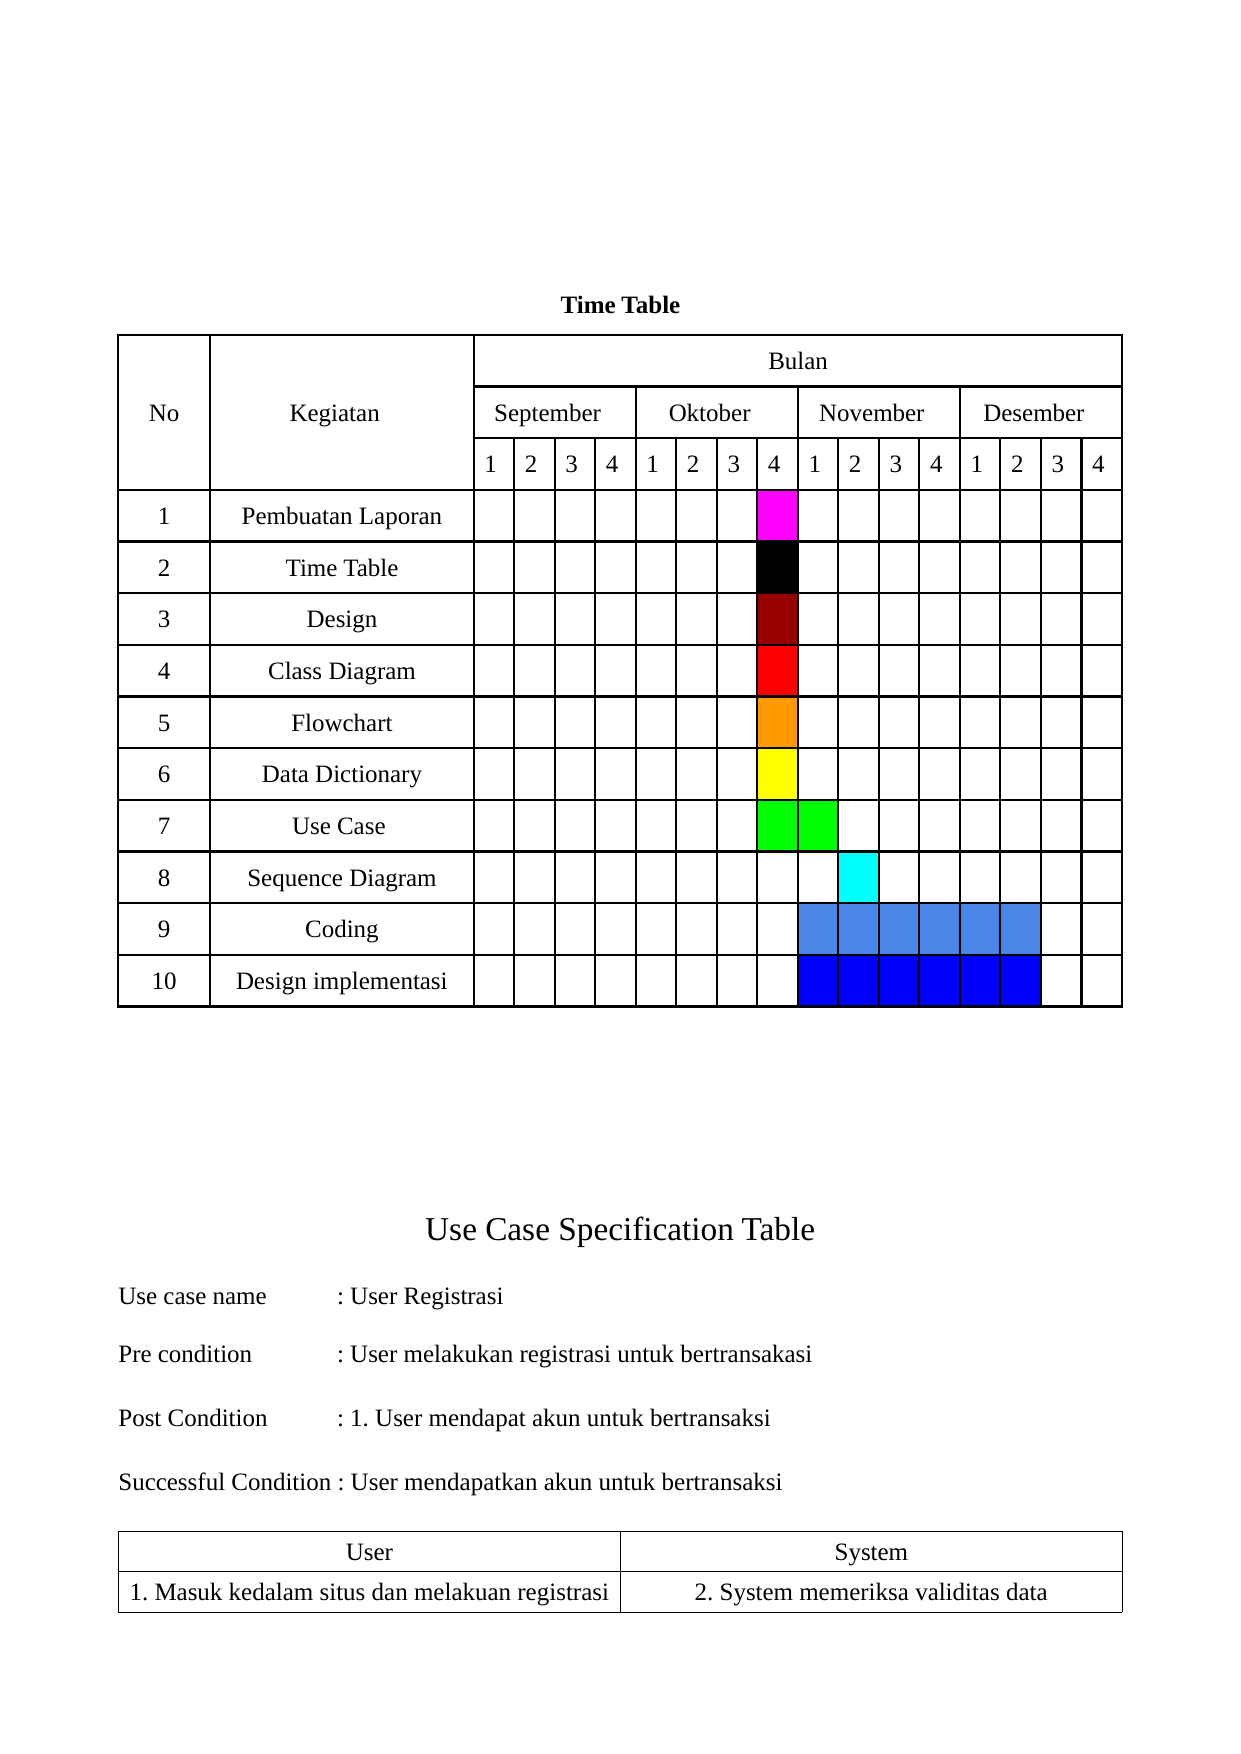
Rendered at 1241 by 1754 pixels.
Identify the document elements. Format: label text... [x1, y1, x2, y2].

table_cell [515, 853, 554, 902]
table_cell [515, 594, 554, 644]
table_cell [961, 853, 999, 902]
table_cell [515, 646, 554, 695]
table_header Kegiatan [211, 336, 473, 489]
table_cell 3 [718, 439, 756, 489]
table_header No [119, 336, 209, 489]
table_cell [596, 801, 635, 850]
table_cell [920, 594, 959, 644]
text Use case name : User Registrasi [118, 1281, 1122, 1310]
table_cell [920, 646, 959, 695]
table_cell [677, 594, 716, 644]
table_cell [799, 594, 837, 644]
table_cell [961, 698, 999, 747]
table_cell [677, 956, 716, 1005]
table_cell [758, 646, 797, 695]
table_cell [1083, 956, 1121, 1005]
table_cell [596, 491, 635, 540]
table_cell [758, 594, 797, 644]
table_cell [1001, 956, 1040, 1005]
table_cell [961, 956, 999, 1005]
text Post Condition : 1. User mendapat akun untuk bertransaksi [118, 1403, 1122, 1432]
table_cell [718, 491, 756, 540]
table_cell [1001, 904, 1040, 954]
table_cell 5 [119, 698, 209, 747]
table_cell Data Dictionary [211, 749, 473, 799]
table_cell [1042, 594, 1080, 644]
table_cell [799, 956, 837, 1005]
table_cell 2 [515, 439, 554, 489]
table_cell [596, 749, 635, 799]
table_cell [718, 698, 756, 747]
table_cell [880, 491, 918, 540]
table_cell 3 [556, 439, 594, 489]
table_cell [718, 853, 756, 902]
table_cell [1083, 853, 1121, 902]
table_cell [839, 904, 878, 954]
table_cell [758, 698, 797, 747]
table_cell [637, 853, 675, 902]
table_cell [839, 853, 878, 902]
table_cell Sequence Diagram [211, 853, 473, 902]
table_cell [839, 594, 878, 644]
table_cell [920, 749, 959, 799]
table_cell 9 [119, 904, 209, 954]
table_cell [799, 749, 837, 799]
table_cell [880, 646, 918, 695]
table_cell [1042, 646, 1080, 695]
table_cell 2 [1001, 439, 1040, 489]
table_cell [515, 801, 554, 850]
table_cell [718, 594, 756, 644]
table_cell [637, 646, 675, 695]
text Pre condition : User melakukan registrasi untuk bertransakasi [118, 1339, 1122, 1368]
table_cell [475, 853, 513, 902]
text Use Case Specification Table [118, 1209, 1122, 1248]
table_cell [596, 956, 635, 1005]
table_cell [475, 956, 513, 1005]
table_header System [621, 1532, 1122, 1571]
table_cell [556, 801, 594, 850]
table_cell 2. System memeriksa validitas data [621, 1572, 1122, 1612]
table_cell [677, 801, 716, 850]
table_cell [718, 543, 756, 592]
table_cell [799, 904, 837, 954]
table_cell [475, 698, 513, 747]
table_cell [1083, 904, 1121, 954]
table_cell [880, 853, 918, 902]
table_cell [596, 853, 635, 902]
table_cell [637, 801, 675, 850]
table_cell [1001, 853, 1040, 902]
table_cell [718, 956, 756, 1005]
table_cell [677, 543, 716, 592]
table_cell [880, 543, 918, 592]
table_cell Pembuatan Laporan [211, 491, 473, 540]
table_cell [1083, 491, 1121, 540]
table_cell [718, 646, 756, 695]
table_cell [839, 543, 878, 592]
table_cell [880, 801, 918, 850]
table_cell [596, 543, 635, 592]
table_cell [920, 904, 959, 954]
table_cell [637, 749, 675, 799]
table_cell 8 [119, 853, 209, 902]
table_cell Class Diagram [211, 646, 473, 695]
table_cell [799, 543, 837, 592]
table_cell [1001, 594, 1040, 644]
table_cell 1 [119, 491, 209, 540]
table_cell [880, 594, 918, 644]
table_header User [119, 1532, 620, 1571]
table_cell 3 [119, 594, 209, 644]
table_cell 1 [961, 439, 999, 489]
table_cell [475, 749, 513, 799]
table_cell [556, 904, 594, 954]
table_cell Design implementasi [211, 956, 473, 1005]
text Time Table [118, 291, 1122, 319]
table_cell [1042, 801, 1080, 850]
table_cell [556, 646, 594, 695]
table_cell [475, 491, 513, 540]
table_cell [718, 904, 756, 954]
table_cell Design [211, 594, 473, 644]
table_cell [920, 956, 959, 1005]
table_cell 2 [677, 439, 716, 489]
table_cell [961, 543, 999, 592]
table_cell [596, 594, 635, 644]
table_cell [799, 801, 837, 850]
table_cell [1083, 646, 1121, 695]
table_cell [637, 594, 675, 644]
table_cell [799, 853, 837, 902]
table_cell [961, 904, 999, 954]
table_cell [799, 698, 837, 747]
table_cell [637, 491, 675, 540]
table_cell [839, 491, 878, 540]
table_cell [1001, 749, 1040, 799]
table_cell Use Case [211, 801, 473, 850]
table_cell 4 [596, 439, 635, 489]
table_cell [1001, 491, 1040, 540]
table_cell [718, 749, 756, 799]
table_cell [515, 749, 554, 799]
table_cell 1 [637, 439, 675, 489]
table_cell 6 [119, 749, 209, 799]
table_cell [880, 698, 918, 747]
table_cell 4 [119, 646, 209, 695]
table_cell 3 [1042, 439, 1080, 489]
table_cell [839, 646, 878, 695]
table_cell [637, 543, 675, 592]
table_cell [839, 801, 878, 850]
table_cell [515, 543, 554, 592]
table_cell [758, 749, 797, 799]
table_cell [758, 543, 797, 592]
table_cell [758, 904, 797, 954]
table_cell 2 [119, 543, 209, 592]
table_cell [475, 543, 513, 592]
table_cell [758, 956, 797, 1005]
table_cell [920, 543, 959, 592]
table_cell [596, 904, 635, 954]
table_cell [1083, 543, 1121, 592]
table_cell [758, 491, 797, 540]
table_cell [677, 853, 716, 902]
table_cell [677, 646, 716, 695]
table_cell November [799, 388, 959, 437]
table_cell [1083, 698, 1121, 747]
table_cell [475, 646, 513, 695]
text Successful Condition : User mendapatkan akun untuk bertransaksi [118, 1467, 1122, 1496]
table_cell [475, 904, 513, 954]
table_cell [839, 956, 878, 1005]
table_cell [475, 801, 513, 850]
table_cell 3 [880, 439, 918, 489]
table_cell [1001, 698, 1040, 747]
table_cell [556, 543, 594, 592]
table_cell [1001, 543, 1040, 592]
table_cell [637, 904, 675, 954]
table_cell [961, 801, 999, 850]
table_cell [556, 698, 594, 747]
table_cell [880, 956, 918, 1005]
table_cell [1042, 698, 1080, 747]
table_cell [799, 491, 837, 540]
table_cell [920, 801, 959, 850]
table_cell [1042, 904, 1080, 954]
table_cell [1042, 853, 1080, 902]
table_cell [515, 956, 554, 1005]
table_cell [556, 594, 594, 644]
table_cell [515, 698, 554, 747]
table_cell 2 [839, 439, 878, 489]
table_cell 4 [920, 439, 959, 489]
table_cell [677, 749, 716, 799]
table_cell [677, 698, 716, 747]
table_cell [637, 698, 675, 747]
table_cell [596, 646, 635, 695]
table_cell 1. Masuk kedalam situs dan melakuan registrasi [119, 1572, 620, 1612]
table_cell [920, 853, 959, 902]
table_cell [1042, 491, 1080, 540]
table_cell [1083, 801, 1121, 850]
table_cell [677, 904, 716, 954]
table_cell [961, 646, 999, 695]
table_cell [556, 853, 594, 902]
table_header Bulan [475, 336, 1121, 385]
table_cell 4 [758, 439, 797, 489]
table_cell Time Table [211, 543, 473, 592]
table_cell 10 [119, 956, 209, 1005]
table_cell [880, 904, 918, 954]
table_cell Flowchart [211, 698, 473, 747]
table_cell September [475, 388, 635, 437]
table_cell [839, 749, 878, 799]
table_cell [556, 491, 594, 540]
table_cell Desember [961, 388, 1121, 437]
table_cell [961, 594, 999, 644]
table_cell Coding [211, 904, 473, 954]
table_cell [556, 956, 594, 1005]
table_cell [799, 646, 837, 695]
table_cell [677, 491, 716, 540]
table_cell [1001, 801, 1040, 850]
table_cell [1042, 543, 1080, 592]
table_cell 1 [799, 439, 837, 489]
table_cell [1001, 646, 1040, 695]
table_cell 7 [119, 801, 209, 850]
table_cell [475, 594, 513, 644]
table_cell 4 [1083, 439, 1121, 489]
table_cell [961, 491, 999, 540]
table_cell [1042, 749, 1080, 799]
table_cell [596, 698, 635, 747]
table_cell [758, 853, 797, 902]
table_cell Oktober [637, 388, 797, 437]
table_cell [515, 904, 554, 954]
table_cell [637, 956, 675, 1005]
table_cell [515, 491, 554, 540]
table_cell [1042, 956, 1080, 1005]
table_cell [920, 698, 959, 747]
table_cell 1 [475, 439, 513, 489]
table_cell [556, 749, 594, 799]
table_cell [1083, 594, 1121, 644]
table_cell [1083, 749, 1121, 799]
table_cell [718, 801, 756, 850]
table_cell [920, 491, 959, 540]
table_cell [758, 801, 797, 850]
table_cell [961, 749, 999, 799]
table_cell [839, 698, 878, 747]
table_cell [880, 749, 918, 799]
